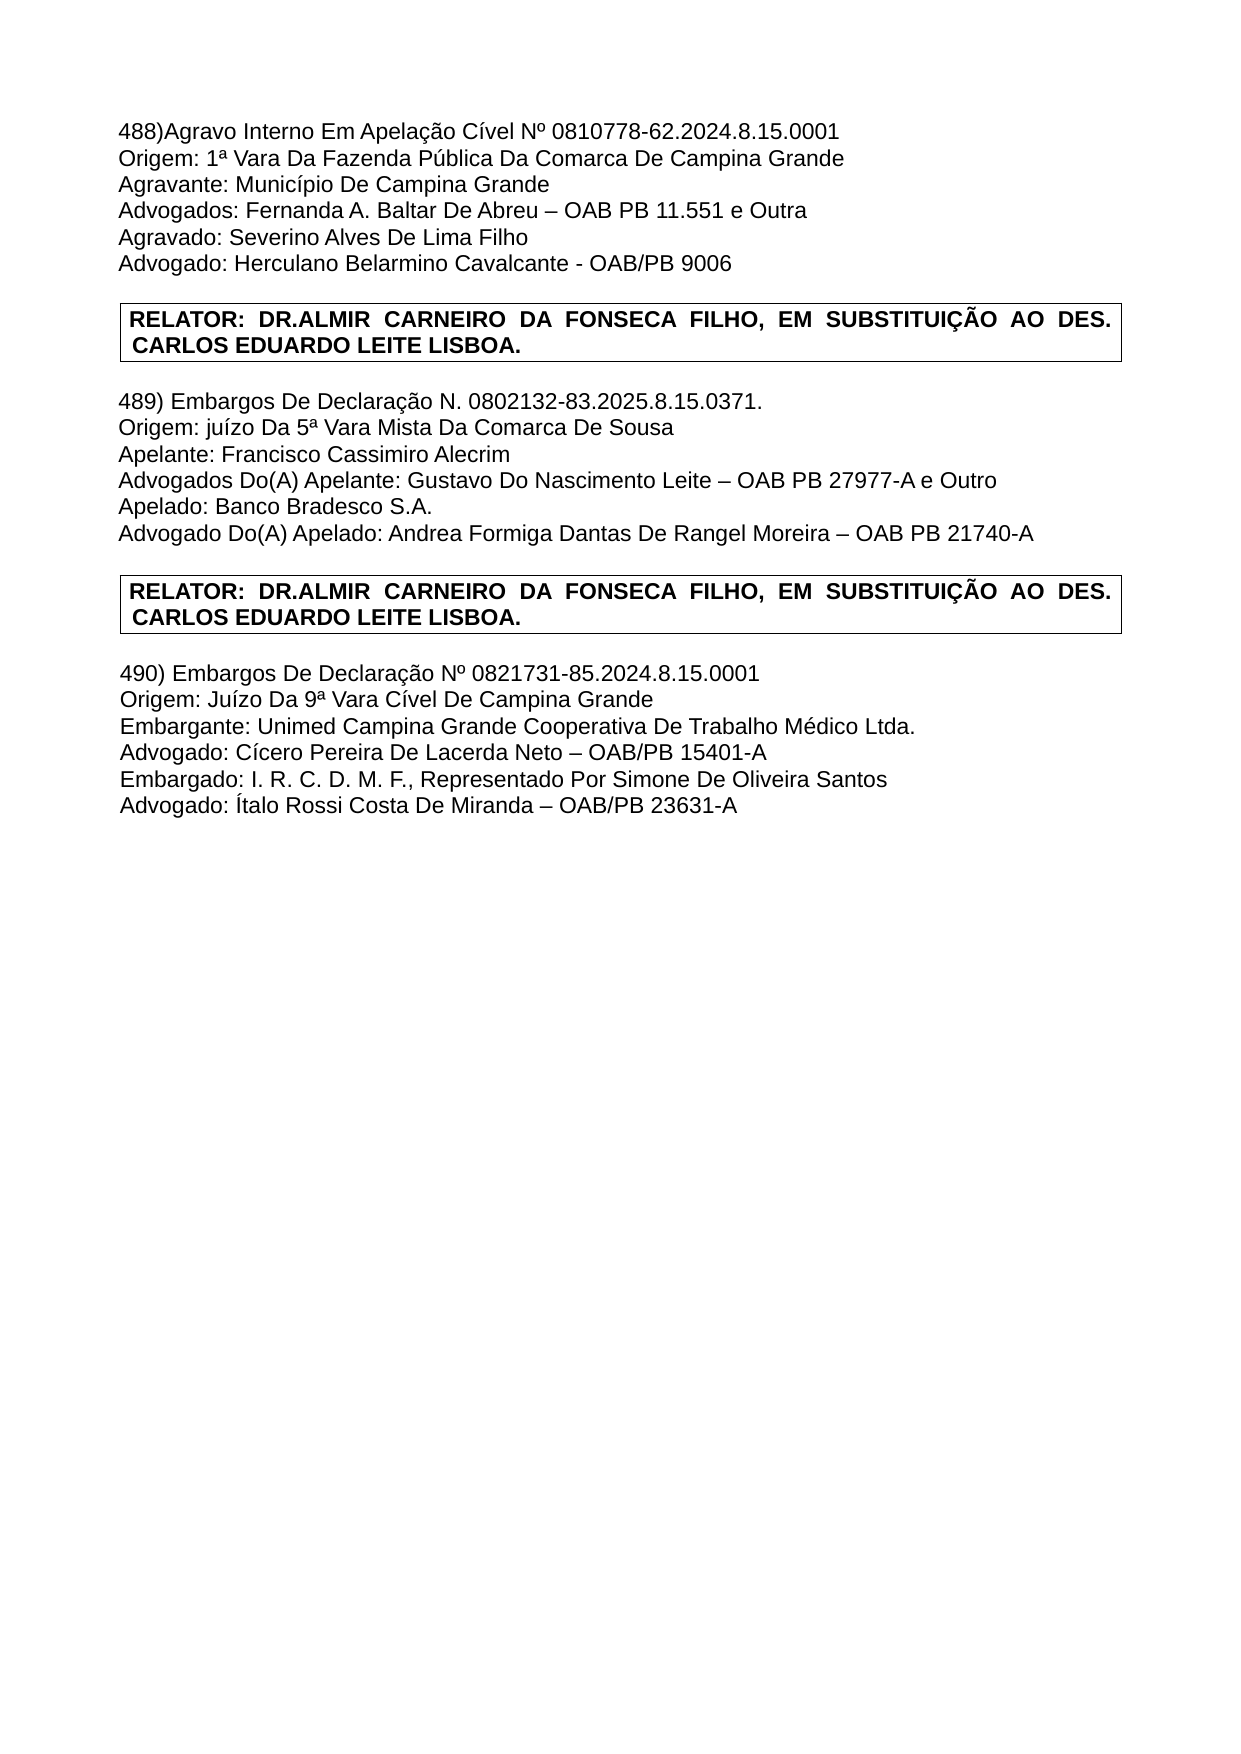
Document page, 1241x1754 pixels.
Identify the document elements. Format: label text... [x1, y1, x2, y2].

text RELATOR: DR.ALMIR CARNEIRO DA FONSECA FILHO, EM SUBSTITUIÇÃO AO DES. CARLOS EDUARDO LEITE LISBOA. [121, 304, 1121, 361]
text Agravado: Severino Alves De Lima Filho [118, 223, 1122, 250]
text 488)Agravo Interno Em Apelação Cível Nº 0810778-62.2024.8.15.0001 [118, 118, 1122, 144]
text RELATOR: DR.ALMIR CARNEIRO DA FONSECA FILHO, EM SUBSTITUIÇÃO AO DES. CARLOS EDUARDO LEITE LISBOA. [121, 576, 1121, 633]
text Advogado: Herculano Belarmino Cavalcante - OAB/PB 9006 [118, 250, 1122, 276]
text Embargado: I. R. C. D. M. F., Representado Por Simone De Oliveira Santos [119, 766, 1122, 792]
text Origem: juízo Da 5ª Vara Mista Da Comarca De Sousa [118, 414, 1122, 441]
text Agravante: Município De Campina Grande [118, 171, 1122, 197]
text Advogado: Ítalo Rossi Costa De Miranda – OAB/PB 23631-A [119, 792, 1122, 818]
text Origem: Juízo Da 9ª Vara Cível De Campina Grande [119, 686, 1122, 713]
text Apelado: Banco Bradesco S.A. [118, 493, 1122, 520]
text Apelante: Francisco Cassimiro Alecrim [118, 441, 1122, 467]
text Embargante: Unimed Campina Grande Cooperativa De Trabalho Médico Ltda. [119, 713, 1122, 739]
text 490) Embargos De Declaração Nº 0821731-85.2024.8.15.0001 [119, 660, 1122, 686]
text Origem: 1ª Vara Da Fazenda Pública Da Comarca De Campina Grande [118, 144, 1122, 171]
text Advogado: Cícero Pereira De Lacerda Neto – OAB/PB 15401-A [119, 739, 1122, 766]
text 489) Embargos De Declaração N. 0802132-83.2025.8.15.0371. [118, 388, 1122, 414]
text Advogado Do(A) Apelado: Andrea Formiga Dantas De Rangel Moreira – OAB PB 21740-A [118, 520, 1122, 546]
text Advogados Do(A) Apelante: Gustavo Do Nascimento Leite – OAB PB 27977-A e Outro [118, 467, 1122, 493]
text Advogados: Fernanda A. Baltar De Abreu – OAB PB 11.551 e Outra [118, 197, 1122, 223]
